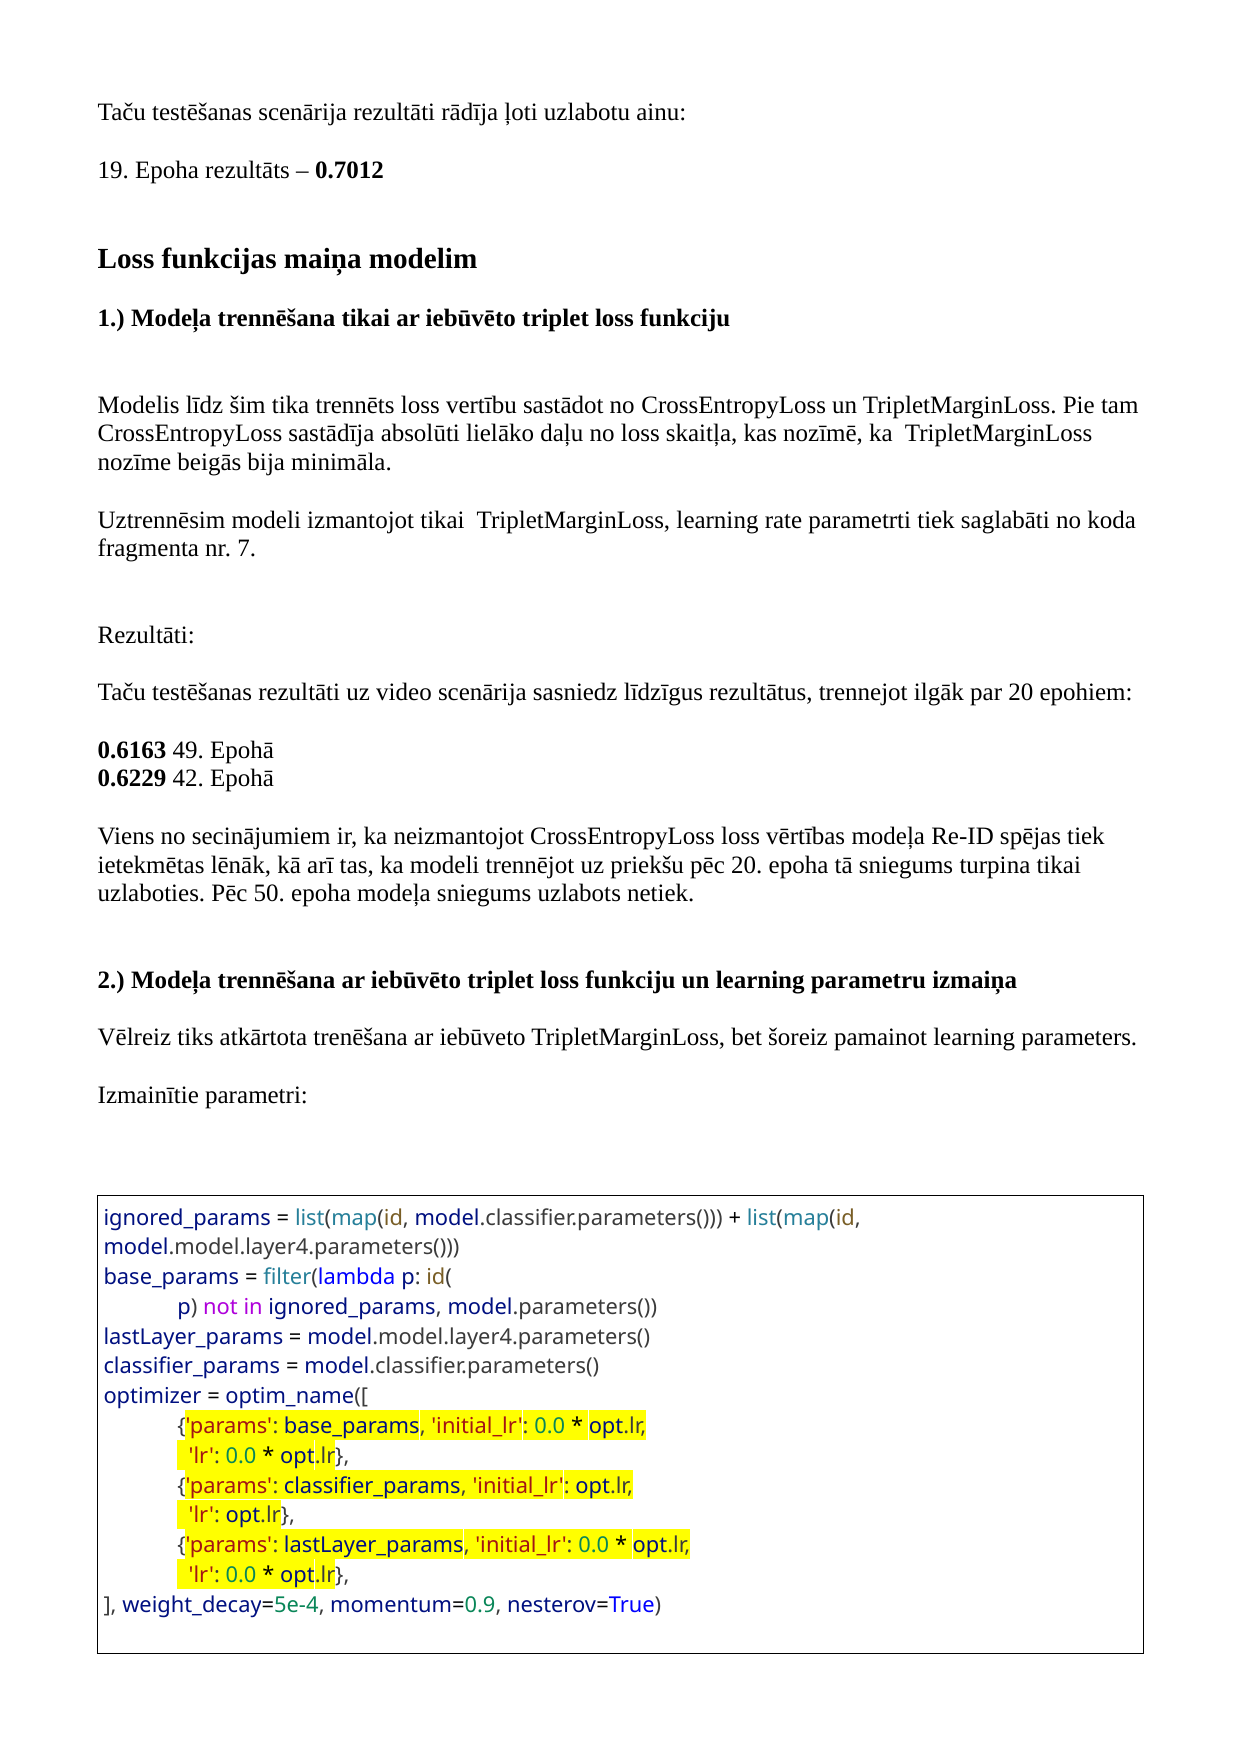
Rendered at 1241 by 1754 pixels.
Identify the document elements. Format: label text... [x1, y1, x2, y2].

text Uztrennēsim modeli izmantojot tikai TripletMarginLoss, learning rate parametrti tiek saglabāti no koda fragmenta nr. 7. [97, 505, 1143, 562]
text Viens no secinājumiem ir, ka neizmantojot CrossEntropyLoss loss vērtības modeļa Re-ID spējas tiek ietekmētas lēnāk, kā arī tas, ka modeli trennējot uz priekšu pēc 20. epoha tā sniegums turpina tikai uzlaboties. Pēc 50. epoha modeļa sniegums uzlabots netiek. [97, 821, 1143, 907]
text 0.6229 42. Epohā [97, 763, 1143, 792]
table_header ignored_params = list(map(id, model.classifier.parameters())) + list(map(id, model.model.layer4.parameters())) base_params = filter(lambda p: id( p) not in ignored_params, model.parameters()) lastLayer_params = model.model.layer4.parameters() classifier_params = model.classifier.parameters() optimizer = optim_name([ {'params': base_params, 'initial_lr': 0.0 * opt.lr, 'lr': 0.0 * opt.lr}, {'params': classifier_params, 'initial_lr': opt.lr, 'lr': opt.lr}, {'params': lastLayer_params, 'initial_lr': 0.0 * opt.lr, 'lr': 0.0 * opt.lr}, ], weight_decay=5e-4, momentum=0.9, nesterov=True) [98, 1196, 1143, 1653]
text Loss funkcijas maiņa modelim [97, 241, 1143, 275]
text Rezultāti: [97, 620, 1143, 648]
text Izmainītie parametri: [97, 1080, 1143, 1108]
text 1.) Modeļa trennēšana tikai ar iebūvēto triplet loss funkciju [97, 303, 1143, 332]
text Taču testēšanas scenārija rezultāti rādīja ļoti uzlabotu ainu: 19. Epoha rezultāts – 0.7012 [97, 97, 1143, 184]
text 2.) Modeļa trennēšana ar iebūvēto triplet loss funkciju un learning parametru izmaiņa [97, 965, 1143, 993]
text Vēlreiz tiks atkārtota trenēšana ar iebūveto TripletMarginLoss, bet šoreiz pamainot learning parameters. [97, 1022, 1143, 1051]
text Taču testēšanas rezultāti uz video scenārija sasniedz līdzīgus rezultātus, trennejot ilgāk par 20 epohiem: 0.6163 49. Epohā [97, 677, 1143, 763]
text Modelis līdz šim tika trennēts loss vertību sastādot no CrossEntropyLoss un TripletMarginLoss. Pie tam CrossEntropyLoss sastādīja absolūti lielāko daļu no loss skaitļa, kas nozīmē, ka TripletMarginLoss nozīme beigās bija minimāla. [97, 390, 1143, 476]
